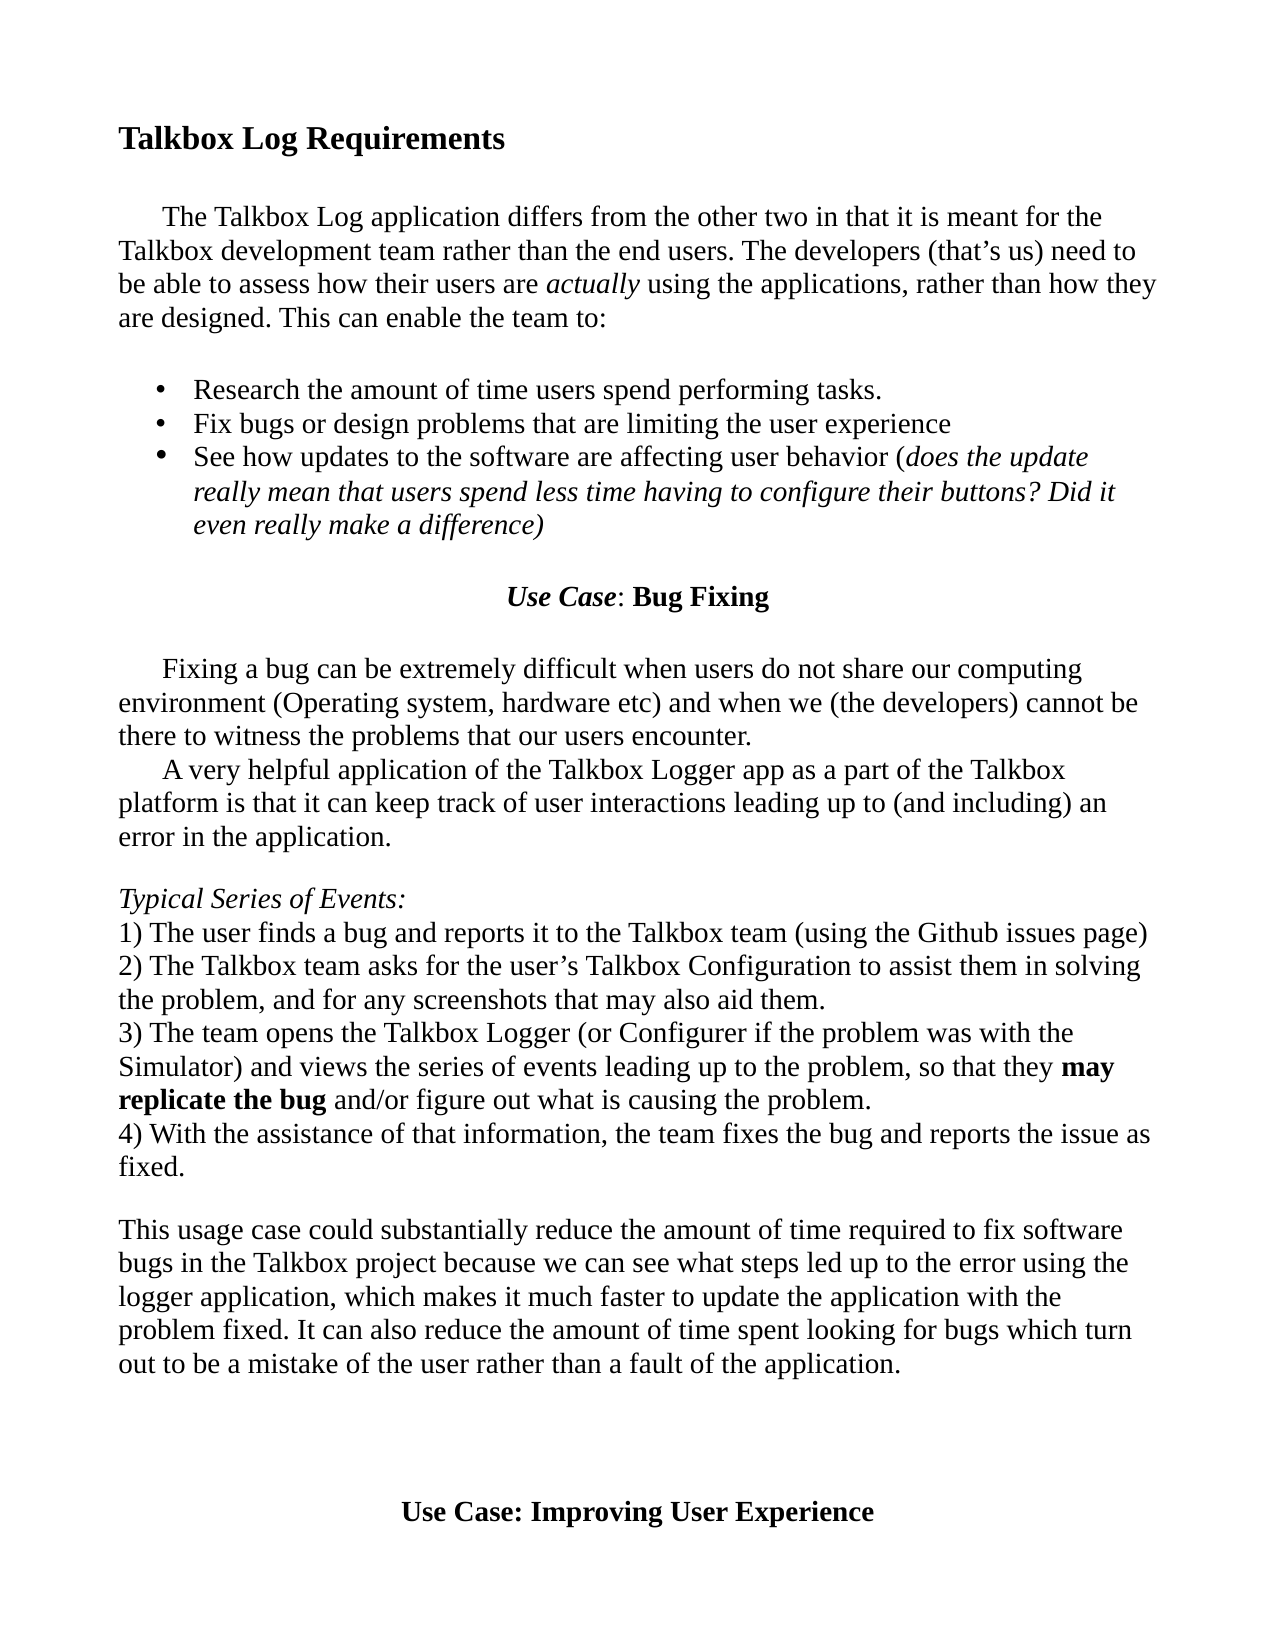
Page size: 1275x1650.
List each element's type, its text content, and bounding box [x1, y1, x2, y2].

list Research the amount of time users spend performing tasks. [156, 372, 1157, 406]
list See how updates to the software are affecting user behavior (does the update really mean that users spend less time having to configure their buttons? Did it even really make a difference) [156, 439, 1157, 541]
text Use Case: Bug Fixing [118, 579, 1157, 613]
text The Talkbox Log application differs from the other two in that it is meant for the Talkbox development team rather than the end users. The developers (that’s us) need to be able to assess how their users are actually using the applications, rather than how they are designed. This can enable the team to: [118, 195, 1157, 334]
text Use Case: Improving User Experience [118, 1494, 1157, 1528]
text Talkbox Log Requirements [118, 118, 1157, 156]
list Fix bugs or design problems that are limiting the user experience [156, 406, 1157, 439]
text 4) With the assistance of that information, the team fixes the bug and reports the issue as fixed. [118, 1116, 1157, 1183]
text 1) The user finds a bug and reports it to the Talkbox team (using the Github issues page) [118, 915, 1157, 948]
text 2) The Talkbox team asks for the user’s Talkbox Configuration to assist them in solving the problem, and for any screenshots that may also aid them. [118, 948, 1157, 1015]
text A very helpful application of the Talkbox Logger app as a part of the Talkbox platform is that it can keep track of user interactions leading up to (and including) an error in the application. [118, 752, 1157, 852]
text Fixing a bug can be extremely difficult when users do not share our computing environment (Operating system, hardware etc) and when we (the developers) cannot be there to witness the problems that our users encounter. [118, 651, 1157, 752]
text Typical Series of Events: [118, 881, 1157, 915]
text This usage case could substantially reduce the amount of time required to fix software bugs in the Talkbox project because we can see what steps led up to the error using the logger application, which makes it much faster to update the application with the problem fixed. It can also reduce the amount of time spent looking for bugs which turn out to be a mistake of the user rather than a fault of the application. [118, 1212, 1157, 1379]
text 3) The team opens the Talkbox Logger (or Configurer if the problem was with the Simulator) and views the series of events leading up to the problem, so that they may replicate the bug and/or figure out what is causing the problem. [118, 1015, 1157, 1116]
